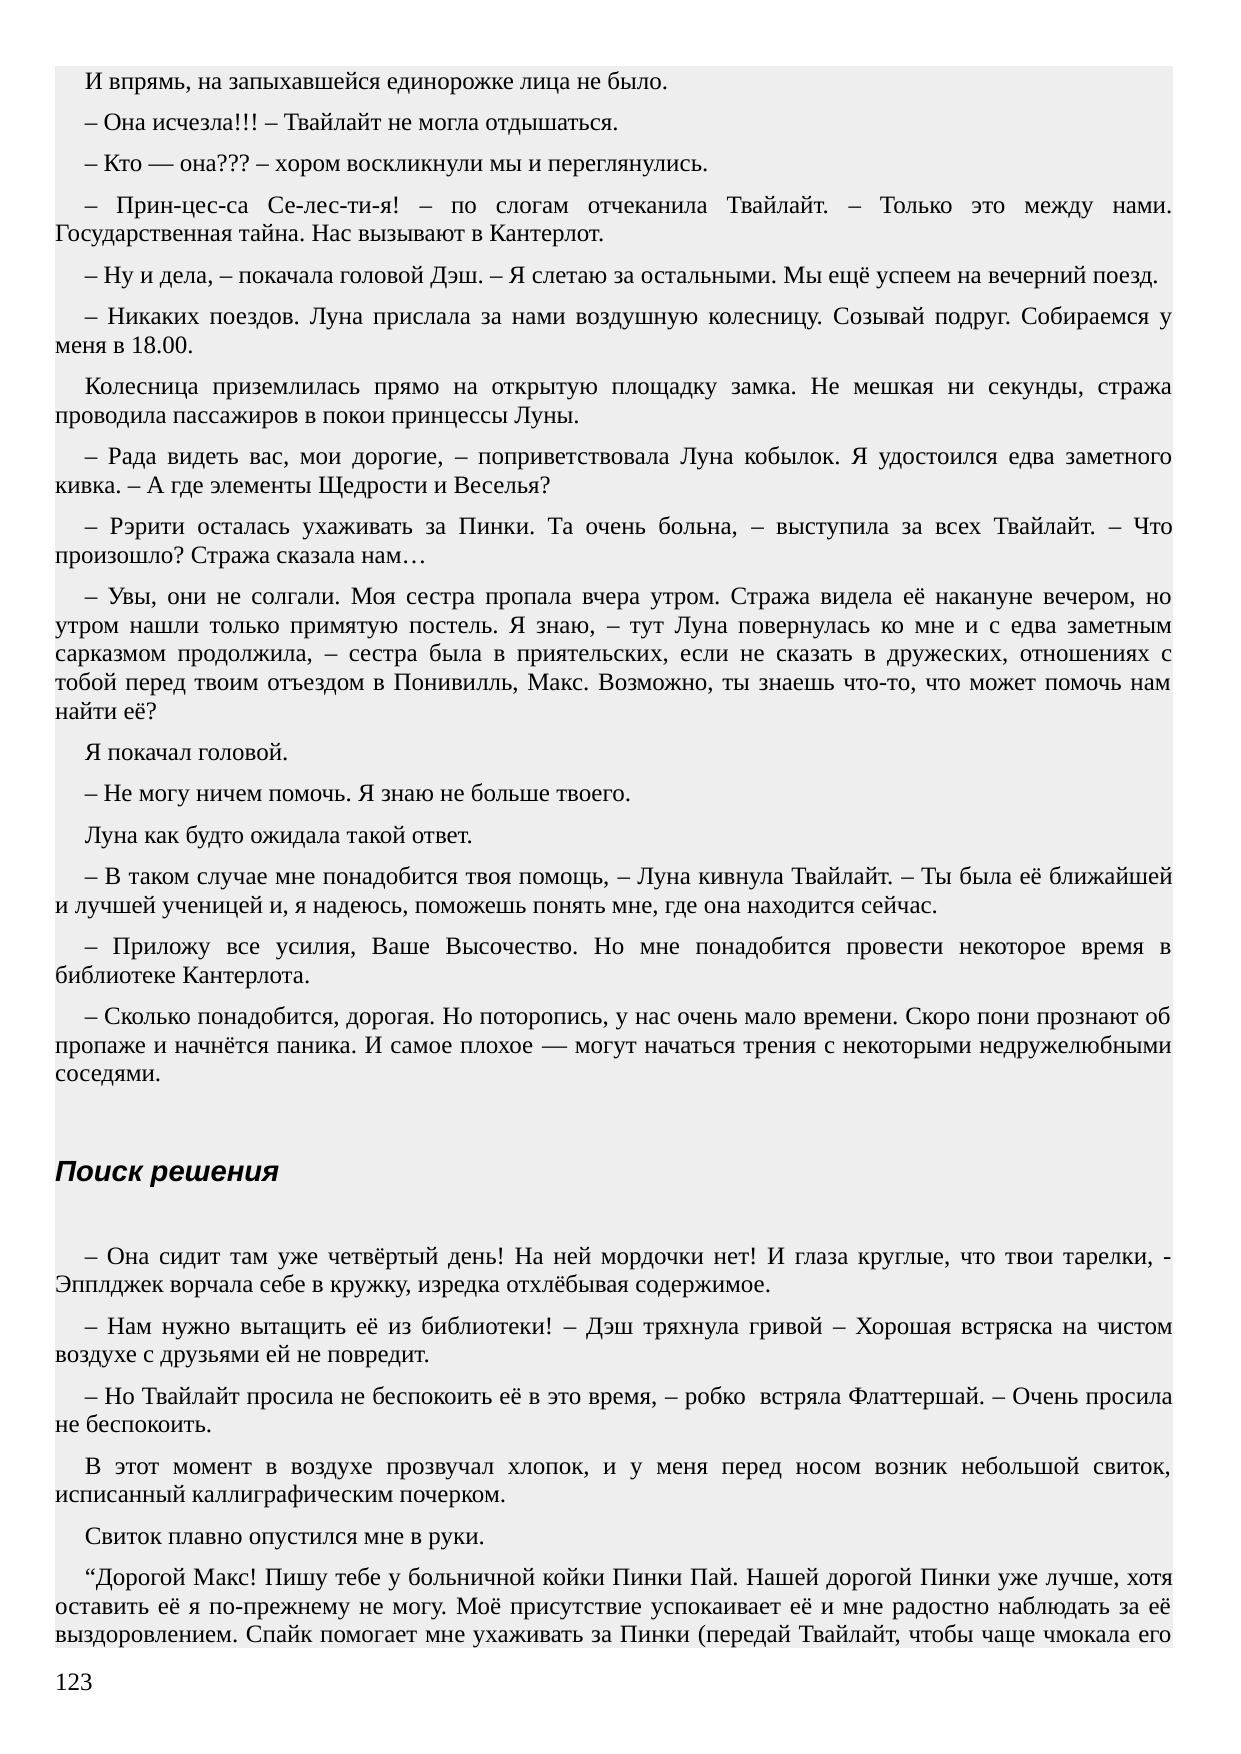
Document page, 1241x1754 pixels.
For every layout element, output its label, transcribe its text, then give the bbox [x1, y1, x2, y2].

text – Никаких поездов. Луна прислала за нами воздушную колесницу. Созывай подруг. Собираемся у меня в 18.00. [55, 301, 1173, 358]
text – Ну и дела, – покачала головой Дэш. – Я слетаю за остальными. Мы ещё успеем на вечерний поезд. [55, 260, 1173, 288]
text Луна как будто ожидала такой ответ. [55, 820, 1173, 848]
text – Нам нужно вытащить её из библиотеки! – Дэш тряхнула гривой – Хорошая встряска на чистом воздухе с друзьями ей не повредит. [55, 1311, 1173, 1368]
text “Дорогой Макс! Пишу тебе у больничной койки Пинки Пай. Нашей дорогой Пинки уже лучше, хотя оставить её я по-прежнему не могу. Моё присутствие успокаивает её и мне радостно наблюдать за её выздоровлением. Спайк помогает мне ухаживать за Пинки (передай Твайлайт, чтобы чаще чмокала его [55, 1562, 1173, 1648]
text Свиток плавно опустился мне в руки. [55, 1521, 1173, 1549]
text – Не могу ничем помочь. Я знаю не больше твоего. [55, 778, 1173, 807]
text В этот момент в воздухе прозвучал хлопок, и у меня перед носом возник небольшой свиток, исписанный каллиграфическим почерком. [55, 1451, 1173, 1508]
text – Она сидит там уже четвёртый день! На ней мордочки нет! И глаза круглые, что твои тарелки, - Эпплджек ворчала себе в кружку, изредка отхлёбывая содержимое. [55, 1241, 1173, 1298]
text – Прин-цес-са Се-лес-ти-я! – по слогам отчеканила Твайлайт. – Только это между нами. Государственная тайна. Нас вызывают в Кантерлот. [55, 190, 1173, 247]
subtitle Поиск решения [55, 1153, 1173, 1187]
text – Сколько понадобится, дорогая. Но поторопись, у нас очень мало времени. Скоро пони прознают об пропаже и начнётся паника. И самое плохое — могут начаться трения с некоторыми недружелюбными соседями. [55, 1001, 1173, 1087]
text Я покачал головой. [55, 737, 1173, 766]
text – Рада видеть вас, мои дорогие, – поприветствовала Луна кобылок. Я удостоился едва заметного кивка. – А где элементы Щедрости и Веселья? [55, 441, 1173, 498]
text – Приложу все усилия, Ваше Высочество. Но мне понадобится провести некоторое время в библиотеке Кантерлота. [55, 931, 1173, 988]
text – В таком случае мне понадобится твоя помощь, – Луна кивнула Твайлайт. – Ты была её ближайшей и лучшей ученицей и, я надеюсь, поможешь понять мне, где она находится сейчас. [55, 861, 1173, 918]
text – Она исчезла!!! – Твайлайт не могла отдышаться. [55, 107, 1173, 136]
text – Увы, они не солгали. Моя сестра пропала вчера утром. Стража видела её накануне вечером, но утром нашли только примятую постель. Я знаю, – тут Луна повернулась ко мне и с едва заметным сарказмом продолжила, – сестра была в приятельских, если не сказать в дружеских, отношениях с тобой перед твоим отъездом в Понивилль, Макс. Возможно, ты знаешь что-то, что может помочь нам найти её? [55, 581, 1173, 725]
text Колесница приземлилась прямо на открытую площадку замка. Не мешкая ни секунды, стража проводила пассажиров в покои принцессы Луны. [55, 371, 1173, 428]
text – Кто — она??? – хором воскликнули мы и переглянулись. [55, 148, 1173, 177]
text – Рэрити осталась ухаживать за Пинки. Та очень больна, – выступила за всех Твайлайт. – Что произошло? Стража сказала нам… [55, 511, 1173, 568]
text – Но Твайлайт просила не беспокоить её в это время, – робко встряла Флаттершай. – Очень просила не беспокоить. [55, 1381, 1173, 1438]
text И впрямь, на запыхавшейся единорожке лица не было. [55, 66, 1173, 95]
